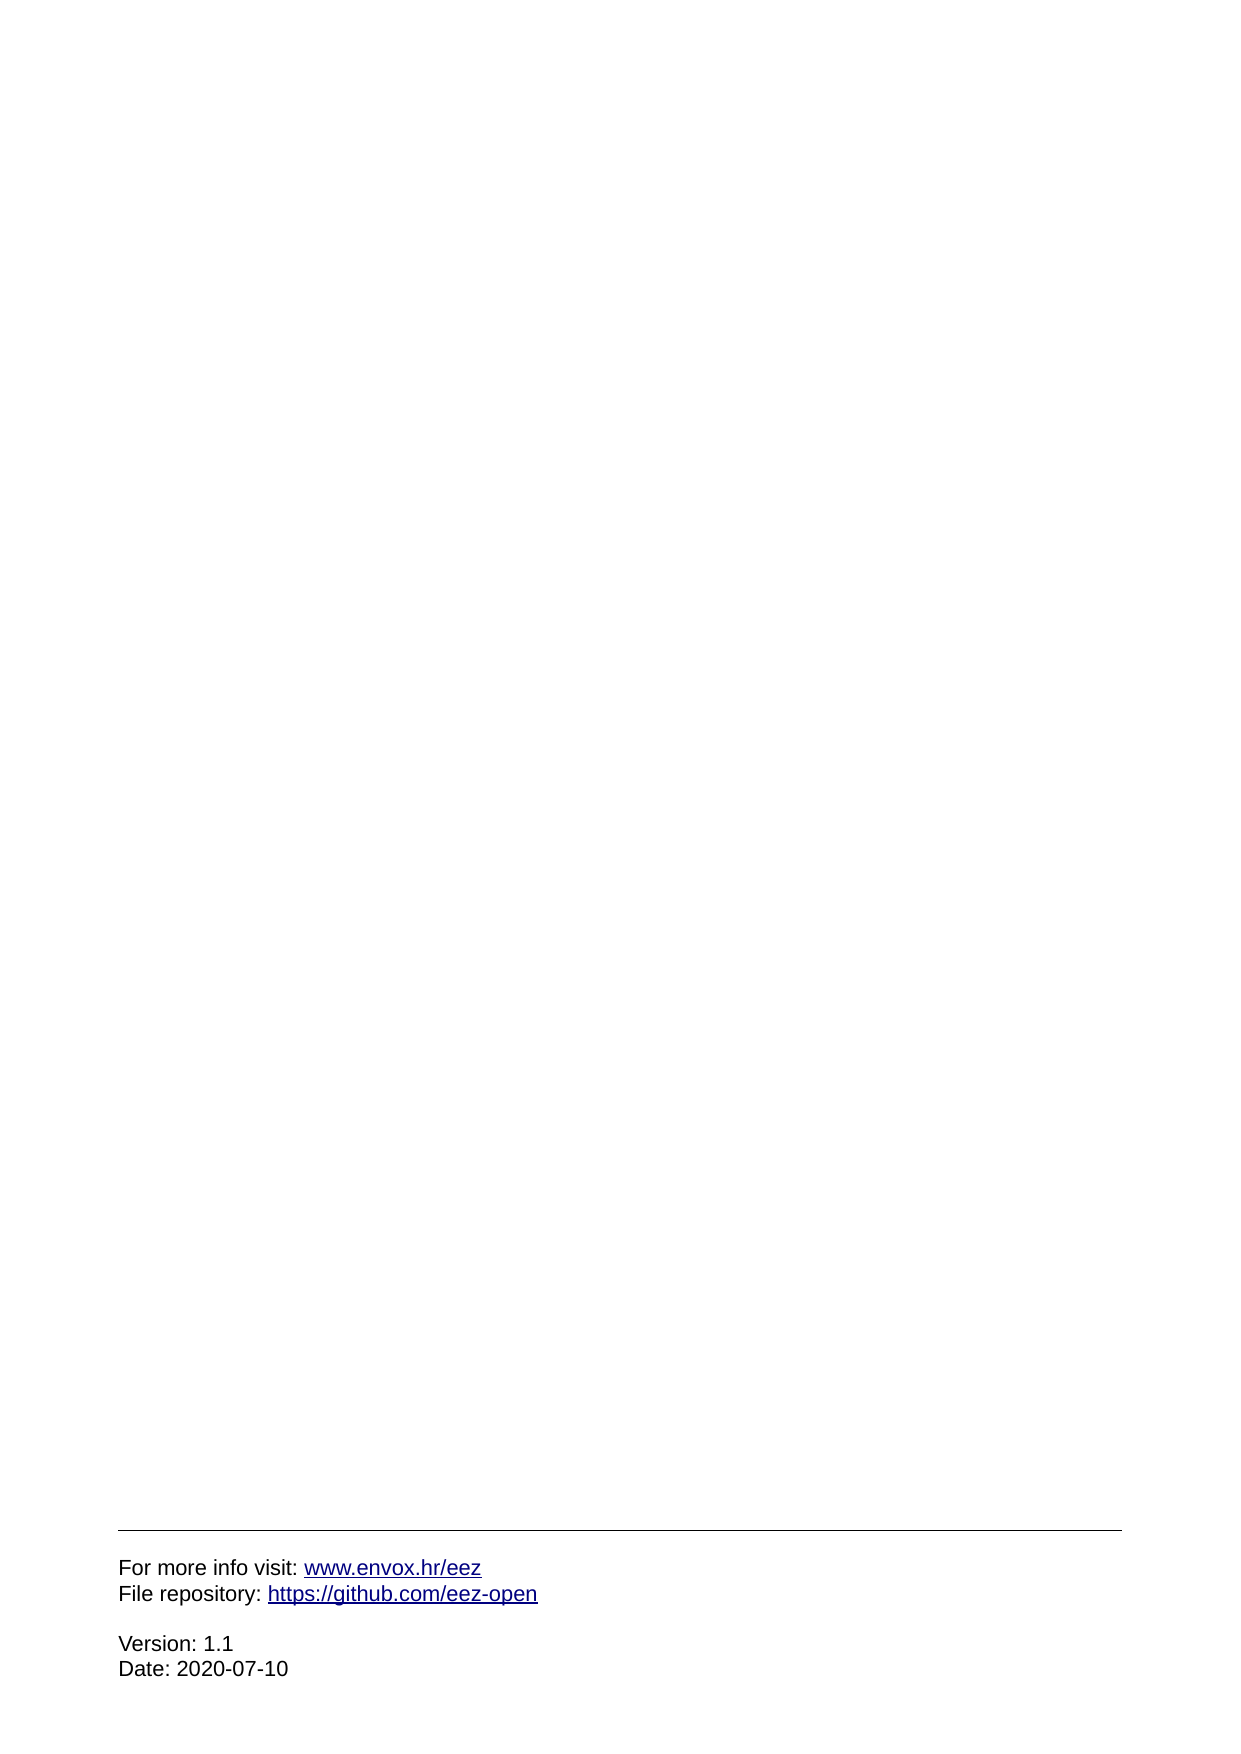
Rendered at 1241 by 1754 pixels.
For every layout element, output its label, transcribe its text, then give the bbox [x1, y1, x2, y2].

text Version: 1.1 [118, 1631, 1122, 1656]
text For more info visit: www.envox.hr/eez [118, 1555, 1122, 1580]
text File repository: https://github.com/eez-open [118, 1580, 1122, 1606]
text Date: 2020-07-10 [118, 1656, 1122, 1681]
